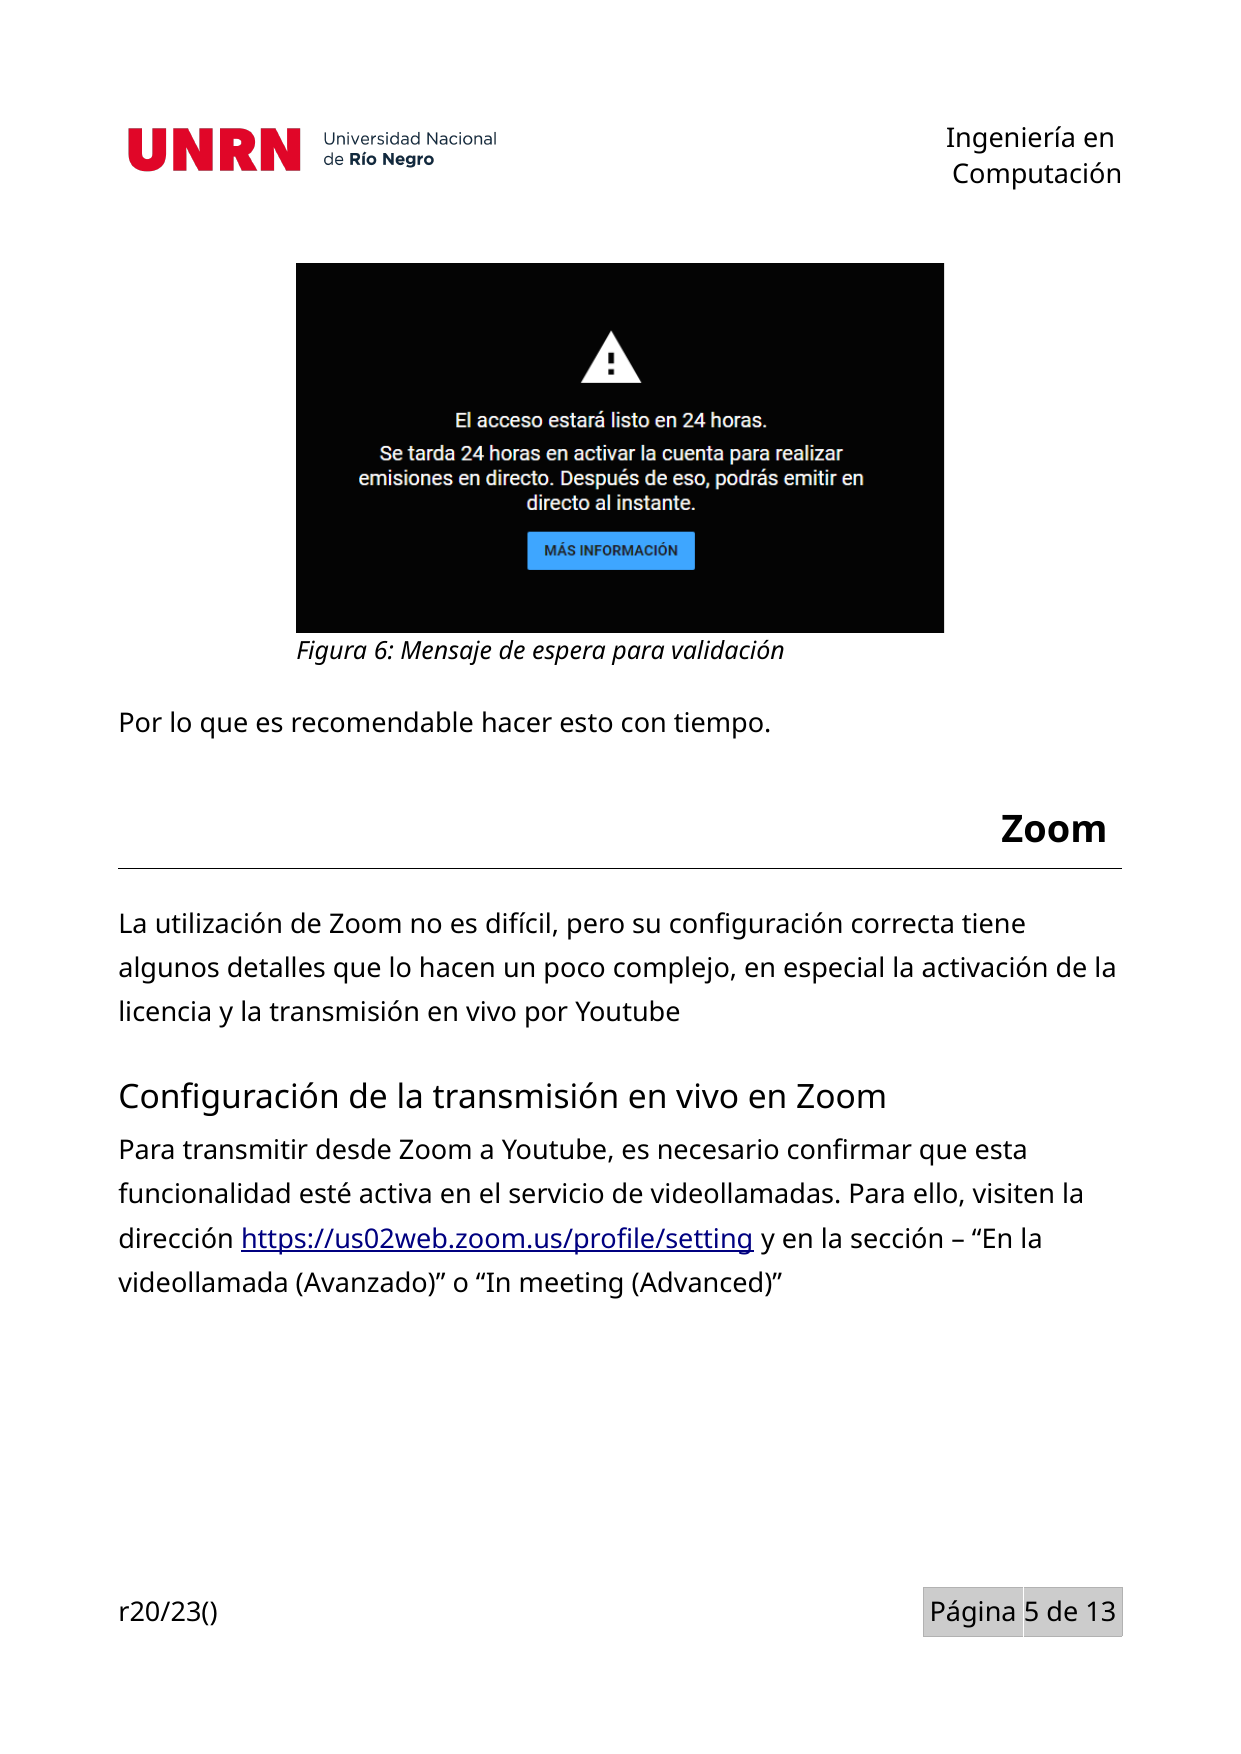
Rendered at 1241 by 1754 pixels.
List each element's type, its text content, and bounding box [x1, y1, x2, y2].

text La utilización de Zoom no es difícil, pero su configuración correcta tiene algunos detalles que lo hacen un poco complejo, en especial la activación de la licencia y la transmisión en vivo por Youtube [118, 904, 1122, 1030]
text Para transmitir desde Zoom a Youtube, es necesario confirmar que esta funcionalidad esté activa en el servicio de videollamadas. Para ello, visiten la dirección https://us02web.zoom.us/profile/setting y en la sección – “En la videollamada (Avanzado)” o “In meeting (Advanced)” [118, 1131, 1122, 1300]
picture [296, 263, 945, 633]
subtitle Zoom [118, 787, 1122, 868]
subtitle Configuración de la transmisión en vivo en Zoom [118, 1072, 1122, 1118]
picture [118, 118, 505, 180]
text Por lo que es recomendable hacer esto con tiempo. [118, 221, 1122, 741]
text Figura 6: Mensaje de espera para validación [296, 633, 944, 667]
